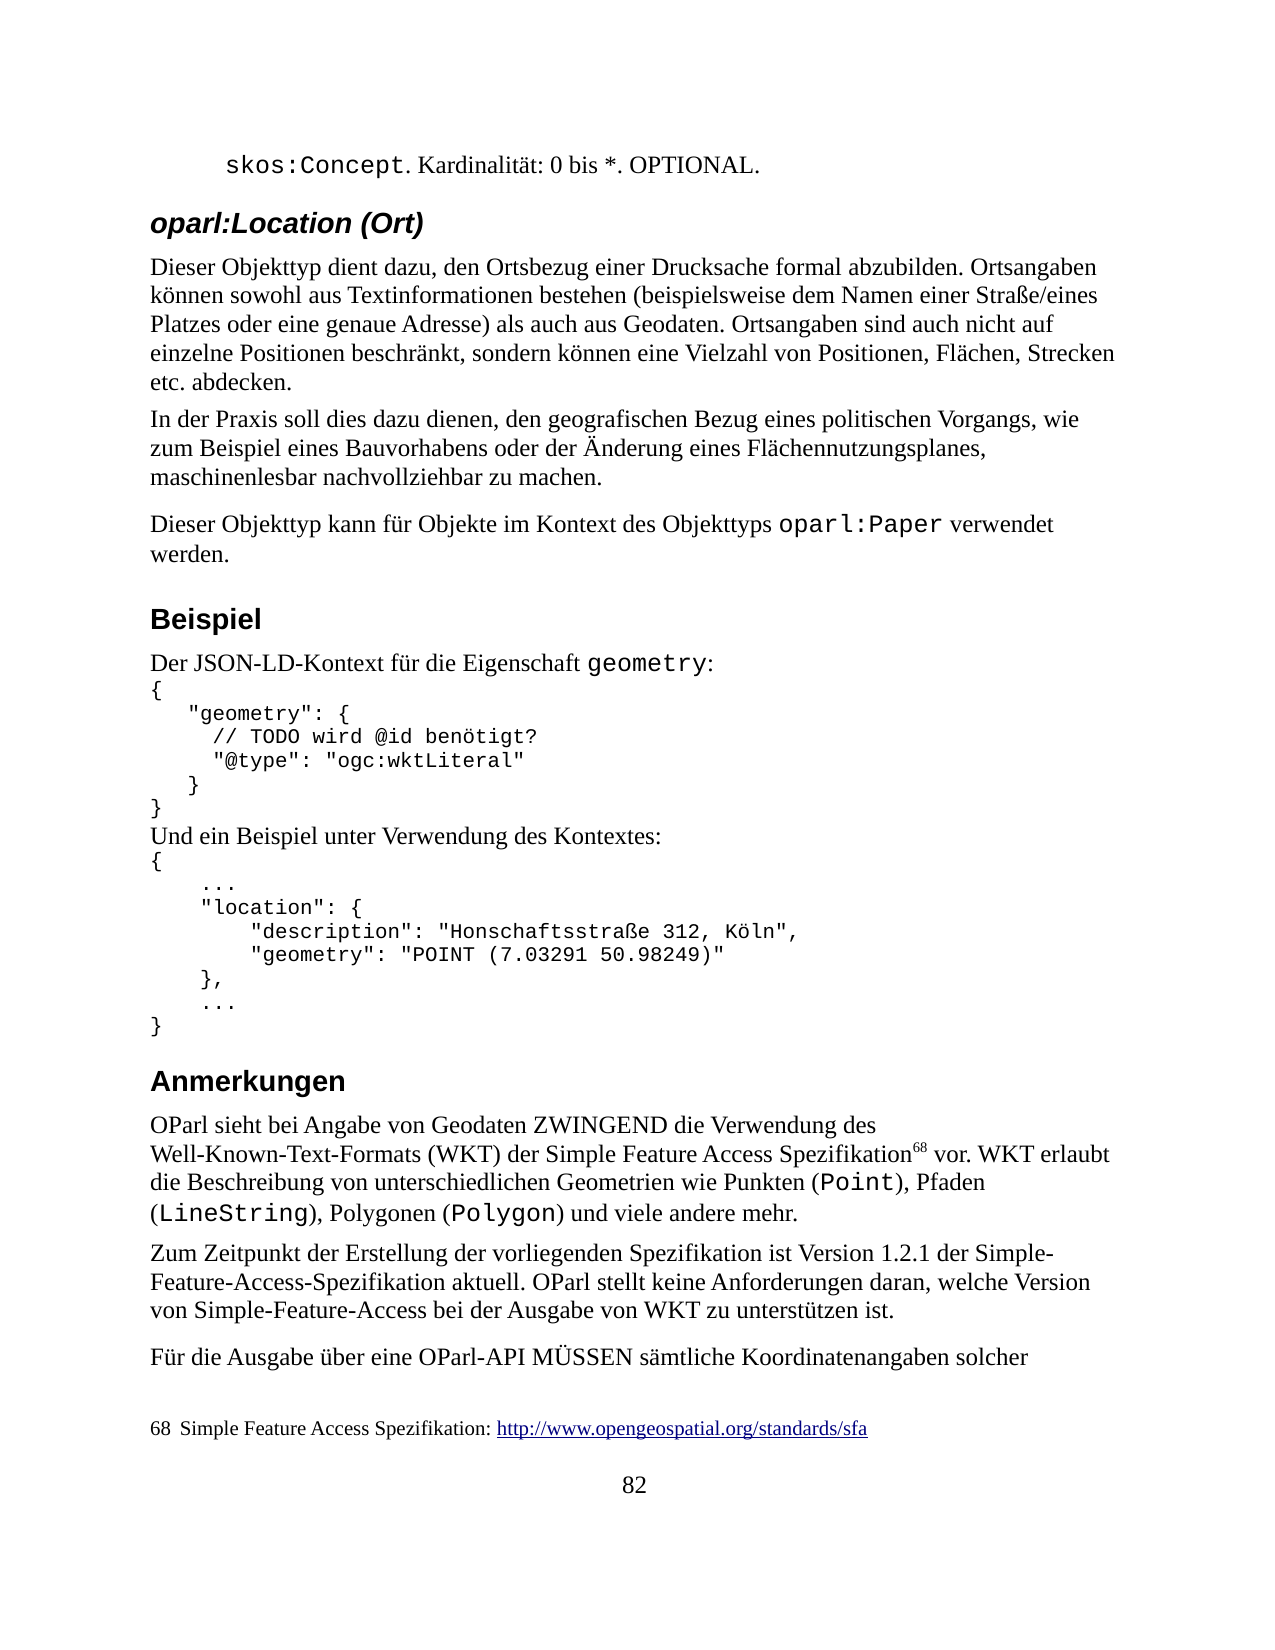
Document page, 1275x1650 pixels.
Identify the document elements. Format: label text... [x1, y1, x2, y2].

text { [150, 850, 1125, 873]
text // TODO wird @id benötigt? [150, 726, 1125, 750]
subtitle oparl:Location (Ort) [150, 206, 1125, 239]
text Der JSON-LD-Kontext für die Eigenschaft geometry: [150, 648, 1125, 679]
text "location": { [150, 897, 1125, 921]
text OParl sieht bei Angabe von Geodaten ZWINGEND die Verwendung des Well-Known-Text-Formats (WKT) der Simple Feature Access Spezifikation vor. WKT erlaubt die Beschreibung von unterschiedlichen Geometrien wie Punkten (Point), Pfaden (LineString), Polygonen (Polygon) und viele andere mehr. [150, 1110, 1125, 1229]
text Dieser Objekttyp kann für Objekte im Kontext des Objekttyps oparl:Paper verwendet werden. [150, 509, 1125, 568]
text skos:Concept. Kardinalität: 0 bis *. OPTIONAL. [225, 150, 1125, 181]
text "geometry": { [150, 703, 1125, 726]
text } [150, 1015, 1125, 1039]
subtitle Anmerkungen [150, 1064, 1125, 1097]
text "geometry": "POINT (7.03291 50.98249)" [150, 944, 1125, 968]
text } [150, 774, 1125, 797]
subtitle Beispiel [150, 602, 1125, 636]
text "@type": "ogc:wktLiteral" [150, 750, 1125, 774]
text In der Praxis soll dies dazu dienen, den geografischen Bezug eines politischen Vorgangs, wie zum Beispiel eines Bauvorhabens oder der Änderung eines Flächennutzungsplanes, maschinenlesbar nachvollziehbar zu machen. [150, 404, 1125, 491]
text Für die Ausgabe über eine OParl-API MÜSSEN sämtliche Koordinatenangaben solcher [150, 1342, 1125, 1371]
text Zum Zeitpunkt der Erstellung der vorliegenden Spezifikation ist Version 1.2.1 der Simple-Feature-Access-Spezifikation aktuell. OParl stellt keine Anforderungen daran, welche Version von Simple-Feature-Access bei der Ausgabe von WKT zu unterstützen ist. [150, 1238, 1125, 1324]
text ... [150, 992, 1125, 1015]
text Simple Feature Access Spezifikation: http://www.opengeospatial.org/standards/sfa [150, 1416, 1125, 1440]
text ... [150, 873, 1125, 897]
text "description": "Honschaftsstraße 312, Köln", [150, 921, 1125, 944]
text }, [150, 968, 1125, 992]
text Und ein Beispiel unter Verwendung des Kontextes: [150, 821, 1125, 850]
text } [150, 797, 1125, 821]
text { [150, 679, 1125, 703]
text Dieser Objekttyp dient dazu, den Ortsbezug einer Drucksache formal abzubilden. Ortsangaben können sowohl aus Textinformationen bestehen (beispielsweise dem Namen einer Straße/eines Platzes oder eine genaue Adresse) als auch aus Geodaten. Ortsangaben sind auch nicht auf einzelne Positionen beschränkt, sondern können eine Vielzahl von Positionen, Flächen, Strecken etc. abdecken. [150, 252, 1125, 396]
